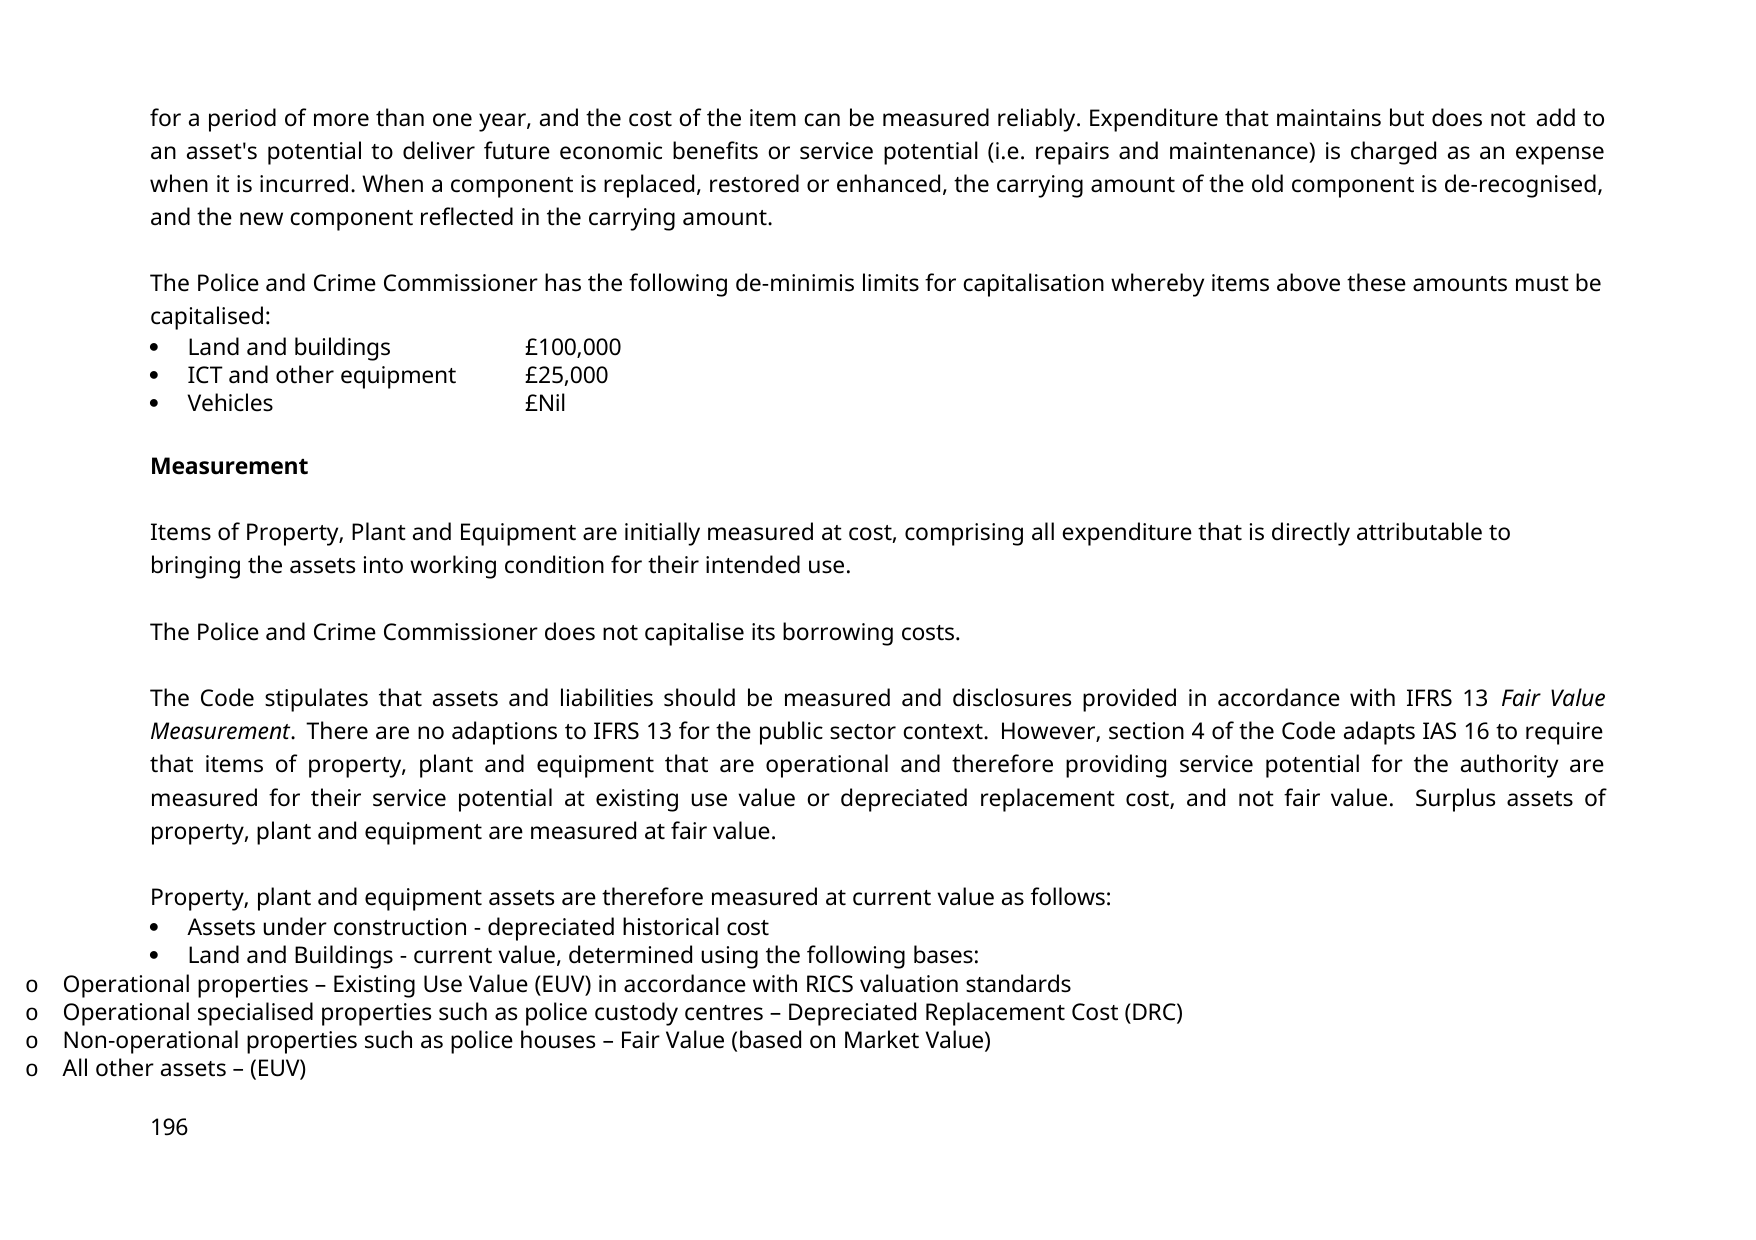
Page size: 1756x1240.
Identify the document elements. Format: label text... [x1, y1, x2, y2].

text The Police and Crime Commissioner has the following de-minimis limits for capitalisation whereby items above these amounts must be capitalised: [150, 267, 1607, 331]
list Operational specialised properties such as police custody centres – Depreciated Replacement Cost (DRC) [25, 998, 1722, 1026]
text Items of Property, Plant and Equipment are initially measured at cost, comprising all expenditure that is directly attributable to bringing the assets into working condition for their intended use. [150, 516, 1607, 581]
list Land and Buildings - current value, determined using the following bases: [150, 941, 1722, 969]
subtitle Measurement [150, 450, 1722, 481]
list Operational properties – Existing Use Value (EUV) in accordance with RICS valuation standards [25, 969, 1722, 998]
list ICT and other equipment £25,000 [150, 361, 1722, 389]
text The Police and Crime Commissioner does not capitalise its borrowing costs. [150, 616, 1722, 647]
text for a period of more than one year, and the cost of the item can be measured reliably. Expenditure that maintains but does not add to an asset's potential to deliver future economic benefits or service potential (i.e. repairs and maintenance) is charged as an expense when it is incurred. When a component is replaced, restored or enhanced, the carrying amount of the old component is de-recognised, and the new component reflected in the carrying amount. [150, 102, 1605, 232]
list Assets under construction - depreciated historical cost [150, 913, 1722, 941]
list Land and buildings £100,000 [150, 333, 1722, 361]
list Vehicles £Nil [150, 389, 1722, 417]
list All other assets – (EUV) [25, 1054, 1722, 1083]
list Non-operational properties such as police houses – Fair Value (based on Market Value) [25, 1026, 1722, 1054]
text Property, plant and equipment assets are therefore measured at current value as follows: [150, 880, 1722, 912]
text The Code stipulates that assets and liabilities should be measured and disclosures provided in accordance with IFRS 13 Fair Value Measurement. There are no adaptions to IFRS 13 for the public sector context. However, section 4 of the Code adapts IAS 16 to require that items of property, plant and equipment that are operational and therefore providing service potential for the authority are measured for their service potential at existing use value or depreciated replacement cost, and not fair value. Surplus assets of property, plant and equipment are measured at fair value. [150, 682, 1606, 846]
